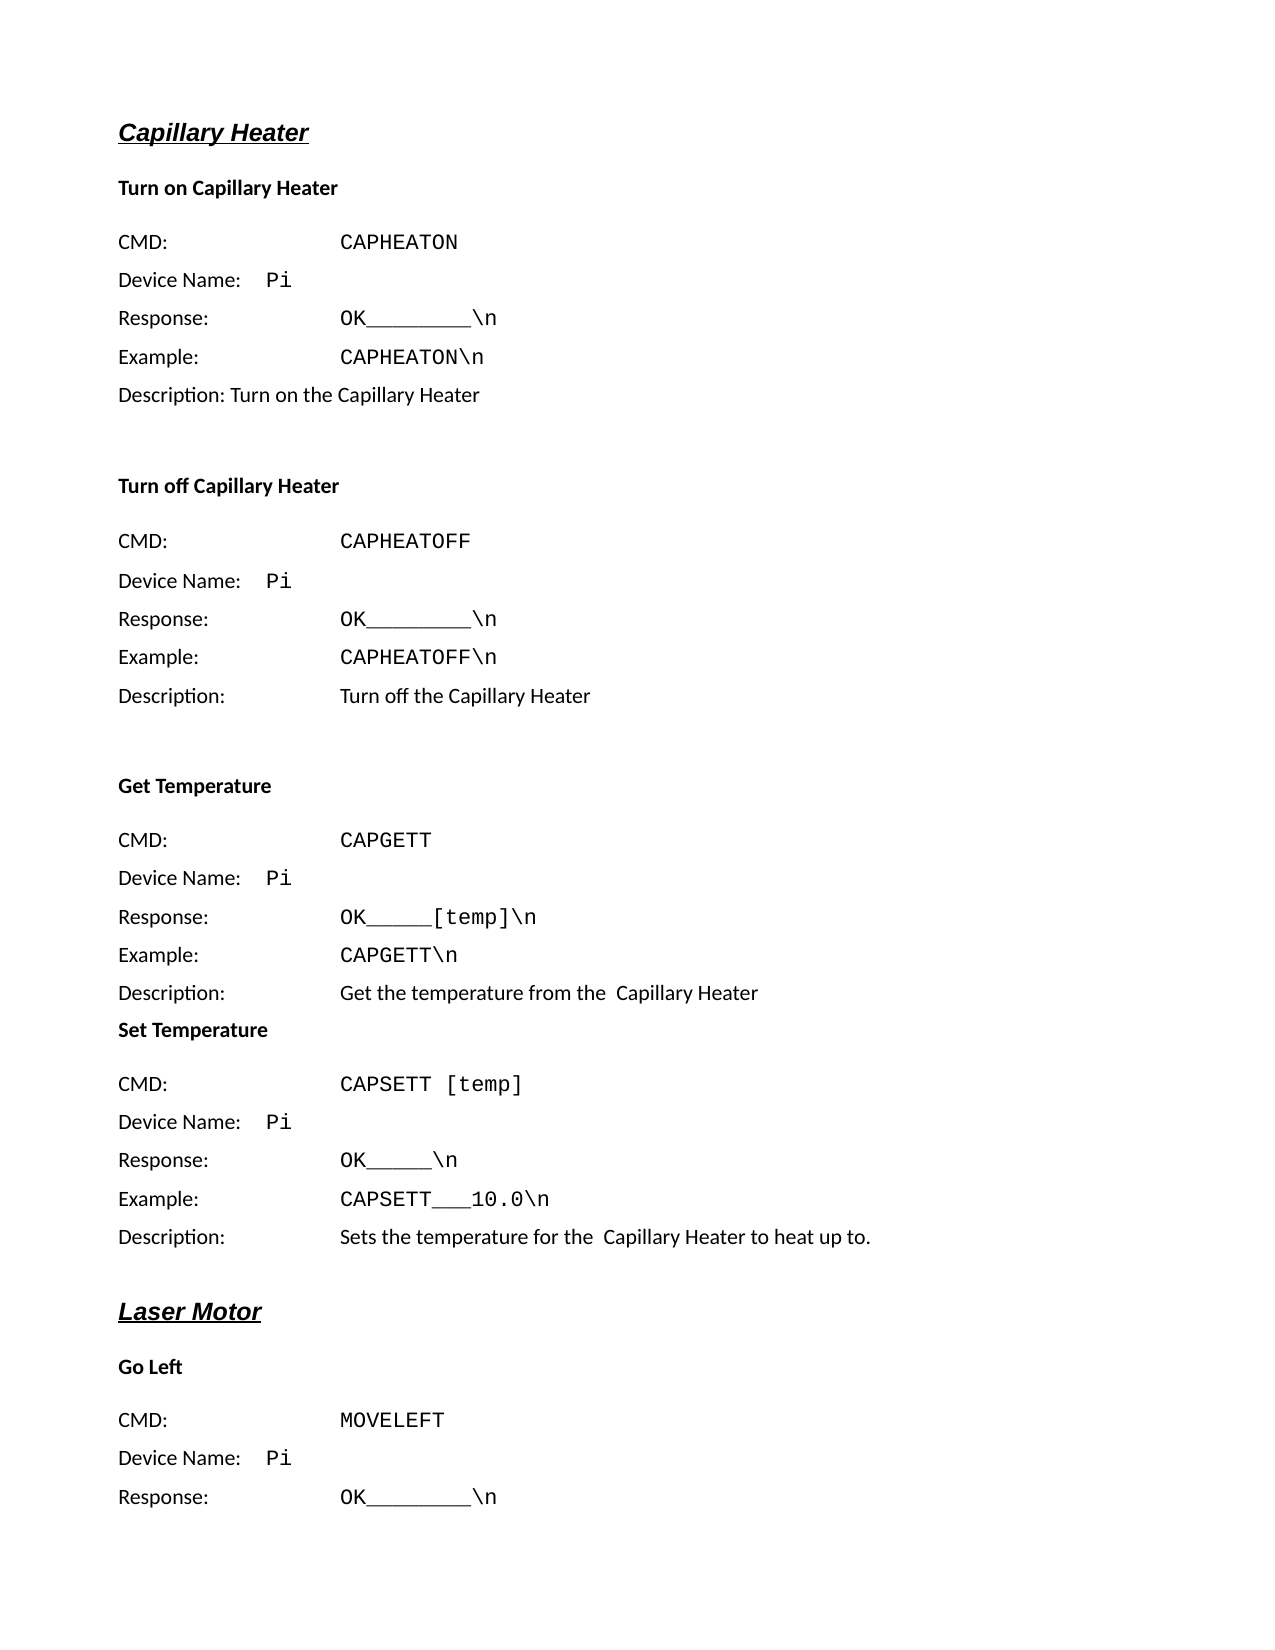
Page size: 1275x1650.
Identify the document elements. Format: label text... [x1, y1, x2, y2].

text Description: Get the temperature from the Capillary Heater [118, 979, 1157, 1006]
text Get Temperature [118, 773, 1157, 799]
text Device Name: Pi [118, 864, 1157, 892]
text Device Name: Pi [118, 266, 1157, 294]
text CMD: CAPHEATON [118, 228, 1157, 256]
text Description: Sets the temperature for the Capillary Heater to heat up to. [118, 1223, 1157, 1250]
text CMD: MOVELEFT [118, 1406, 1157, 1434]
text Response: OK________\n [118, 605, 1157, 633]
text Capillary Heater [118, 118, 1157, 147]
text Turn off Capillary Heater [118, 472, 1157, 499]
text Device Name: Pi [118, 1444, 1157, 1472]
text Go Left [118, 1353, 1157, 1379]
text Description: Turn off the Capillary Heater [118, 682, 1157, 708]
text Turn on Capillary Heater [118, 174, 1157, 201]
text Response: OK_____[temp]\n [118, 903, 1157, 931]
text Set Temperature [118, 1016, 1157, 1043]
text Response: OK_____\n [118, 1146, 1157, 1174]
text CMD: CAPGETT [118, 826, 1157, 854]
text Device Name: Pi [118, 1108, 1157, 1136]
text Laser Motor [118, 1297, 1157, 1325]
text Example: CAPHEATOFF\n [118, 643, 1157, 671]
text CMD: CAPSETT [temp] [118, 1070, 1157, 1097]
text Response: OK________\n [118, 1483, 1157, 1511]
text CMD: CAPHEATOFF [118, 526, 1157, 555]
text Example: CAPSETT___10.0\n [118, 1185, 1157, 1212]
text Device Name: Pi [118, 567, 1157, 594]
text Response: OK________\n [118, 304, 1157, 332]
text Description: Turn on the Capillary Heater [118, 381, 1157, 408]
text Example: CAPGETT\n [118, 941, 1157, 969]
text Example: CAPHEATON\n [118, 343, 1157, 371]
